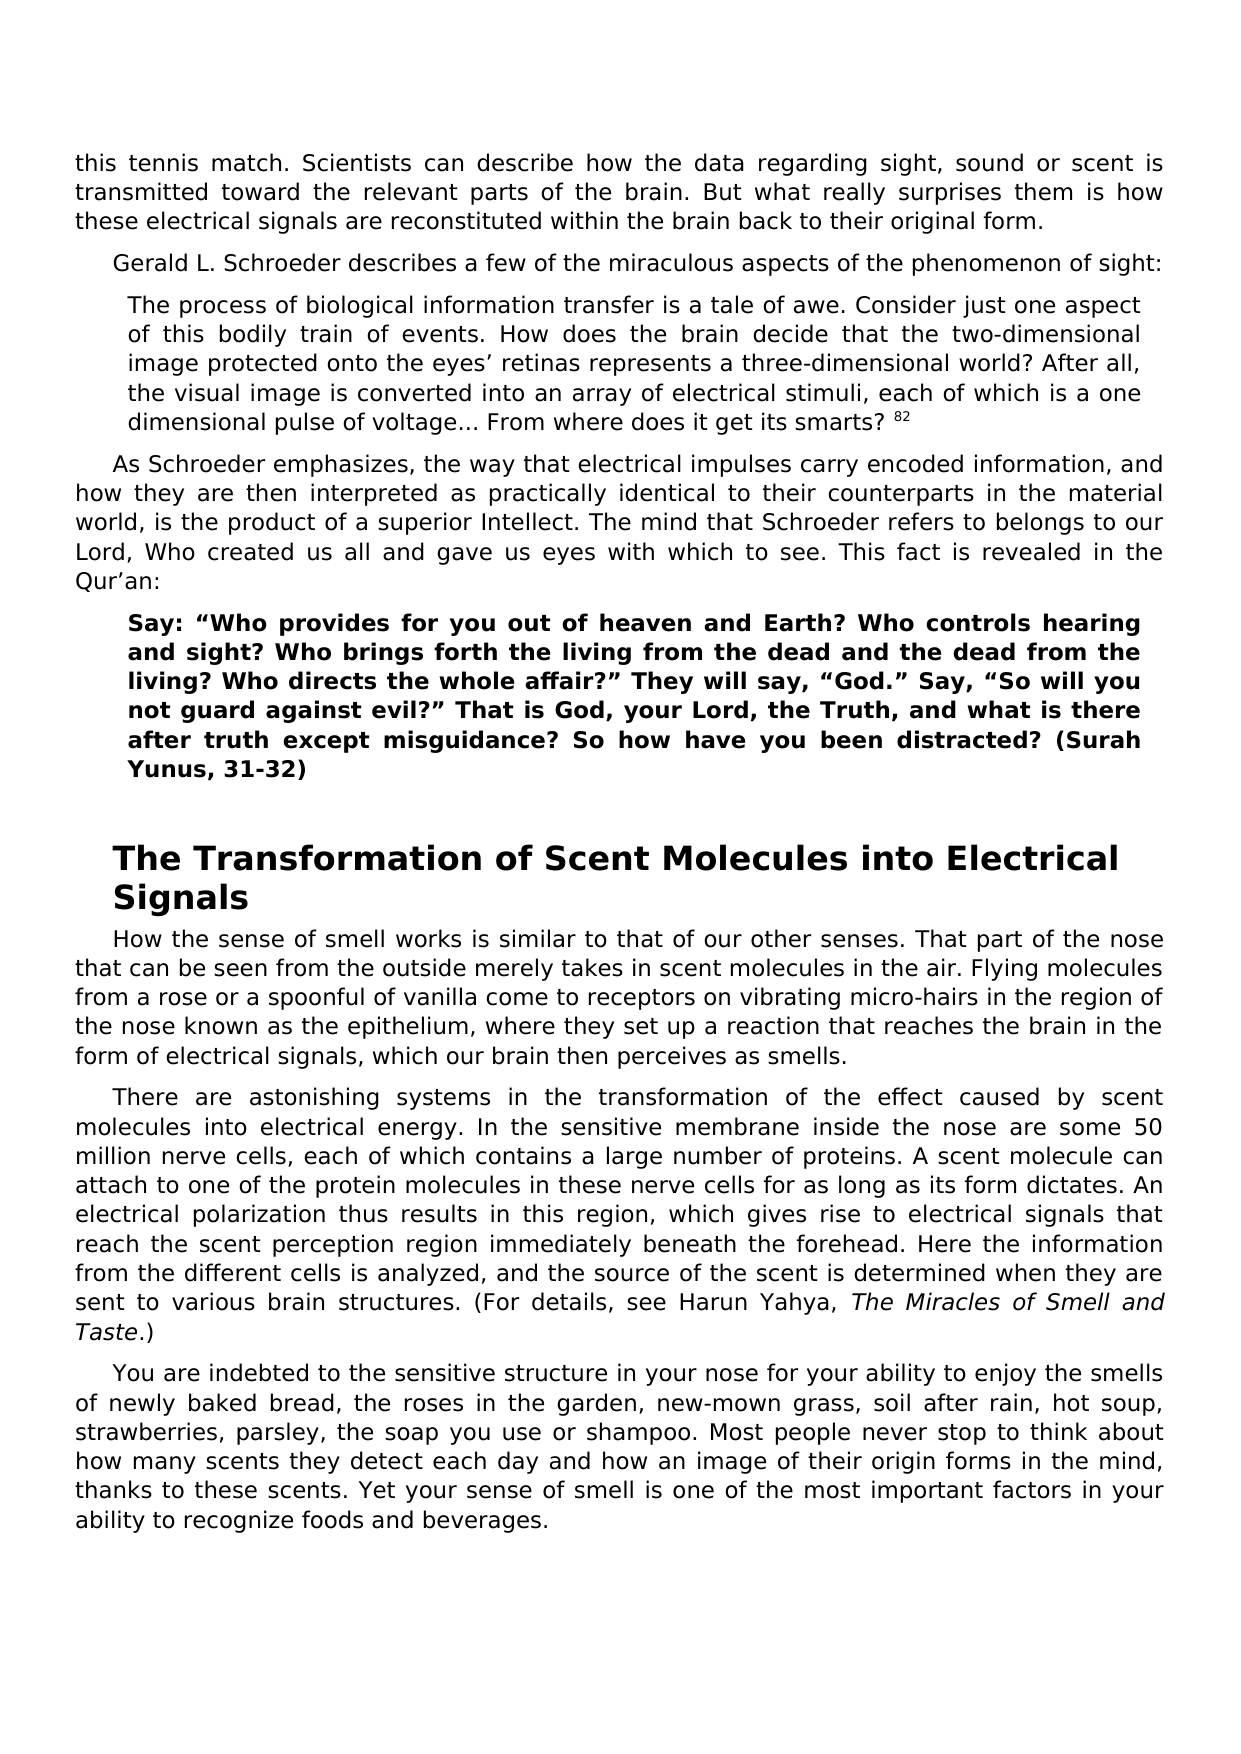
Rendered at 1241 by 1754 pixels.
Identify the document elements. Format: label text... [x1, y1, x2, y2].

text this tennis match. Scientists can describe how the data regarding sight, sound or scent is transmitted toward the relevant parts of the brain. But what really surprises them is how these electrical signals are reconstituted within the brain back to their original form. [75, 150, 1165, 235]
text Gerald L. Schroeder describes a few of the miraculous aspects of the phenomenon of sight: [75, 250, 1165, 277]
text You are indebted to the sensitive structure in your nose for your ability to enjoy the smells of newly baked bread, the roses in the garden, new-mown grass, soil after rain, hot soup, strawberries, parsley, the soap you use or shampoo. Most people never stop to think about how many scents they detect each day and how an image of their origin forms in the mind, thanks to these scents. Yet your sense of smell is one of the most important factors in your ability to recognize foods and beverages. [75, 1361, 1165, 1533]
text As Schroeder emphasizes, the way that electrical impulses carry encoded information, and how they are then interpreted as practically identical to their counterparts in the material world, is the product of a superior Intellect. The mind that Schroeder refers to belongs to our Lord, Who created us all and gave us eyes with which to see. This fact is revealed in the Qur’an: [75, 451, 1165, 595]
subtitle The Transformation of Scent Molecules into Electrical Signals [112, 840, 1165, 917]
text There are astonishing systems in the transformation of the effect caused by scent molecules into electrical energy. In the sensitive membrane inside the nose are some 50 million nerve cells, each of which contains a large number of proteins. A scent molecule can attach to one of the protein molecules in these nerve cells for as long as its form dictates. An electrical polarization thus results in this region, which gives rise to electrical signals that reach the scent perception region immediately beneath the forehead. Here the information from the different cells is analyzed, and the source of the scent is determined when they are sent to various brain structures. (For details, see Harun Yahya, The Miracles of Smell and Taste.) [75, 1084, 1165, 1345]
text The process of biological information transfer is a tale of awe. Consider just one aspect of this bodily train of events. How does the brain decide that the two-dimensional image protected onto the eyes’ retinas represents a three-dimensional world? After all, the visual image is converted into an array of electrical stimuli, each of which is a one dimensional pulse of voltage... From where does it get its smarts? 82 [127, 292, 1143, 436]
text Say: “Who provides for you out of heaven and Earth? Who controls hearing and sight? Who brings forth the living from the dead and the dead from the living? Who directs the whole affair?” They will say, “God.” Say, “So will you not guard against evil?” That is God, your Lord, the Truth, and what is there after truth except misguidance? So how have you been distracted? (Surah Yunus, 31-32) [127, 610, 1143, 783]
text How the sense of smell works is similar to that of our other senses. That part of the nose that can be seen from the outside merely takes in scent molecules in the air. Flying molecules from a rose or a spoonful of vanilla come to receptors on vibrating micro-hairs in the region of the nose known as the epithelium, where they set up a reaction that reaches the brain in the form of electrical signals, which our brain then perceives as smells. [75, 926, 1165, 1069]
